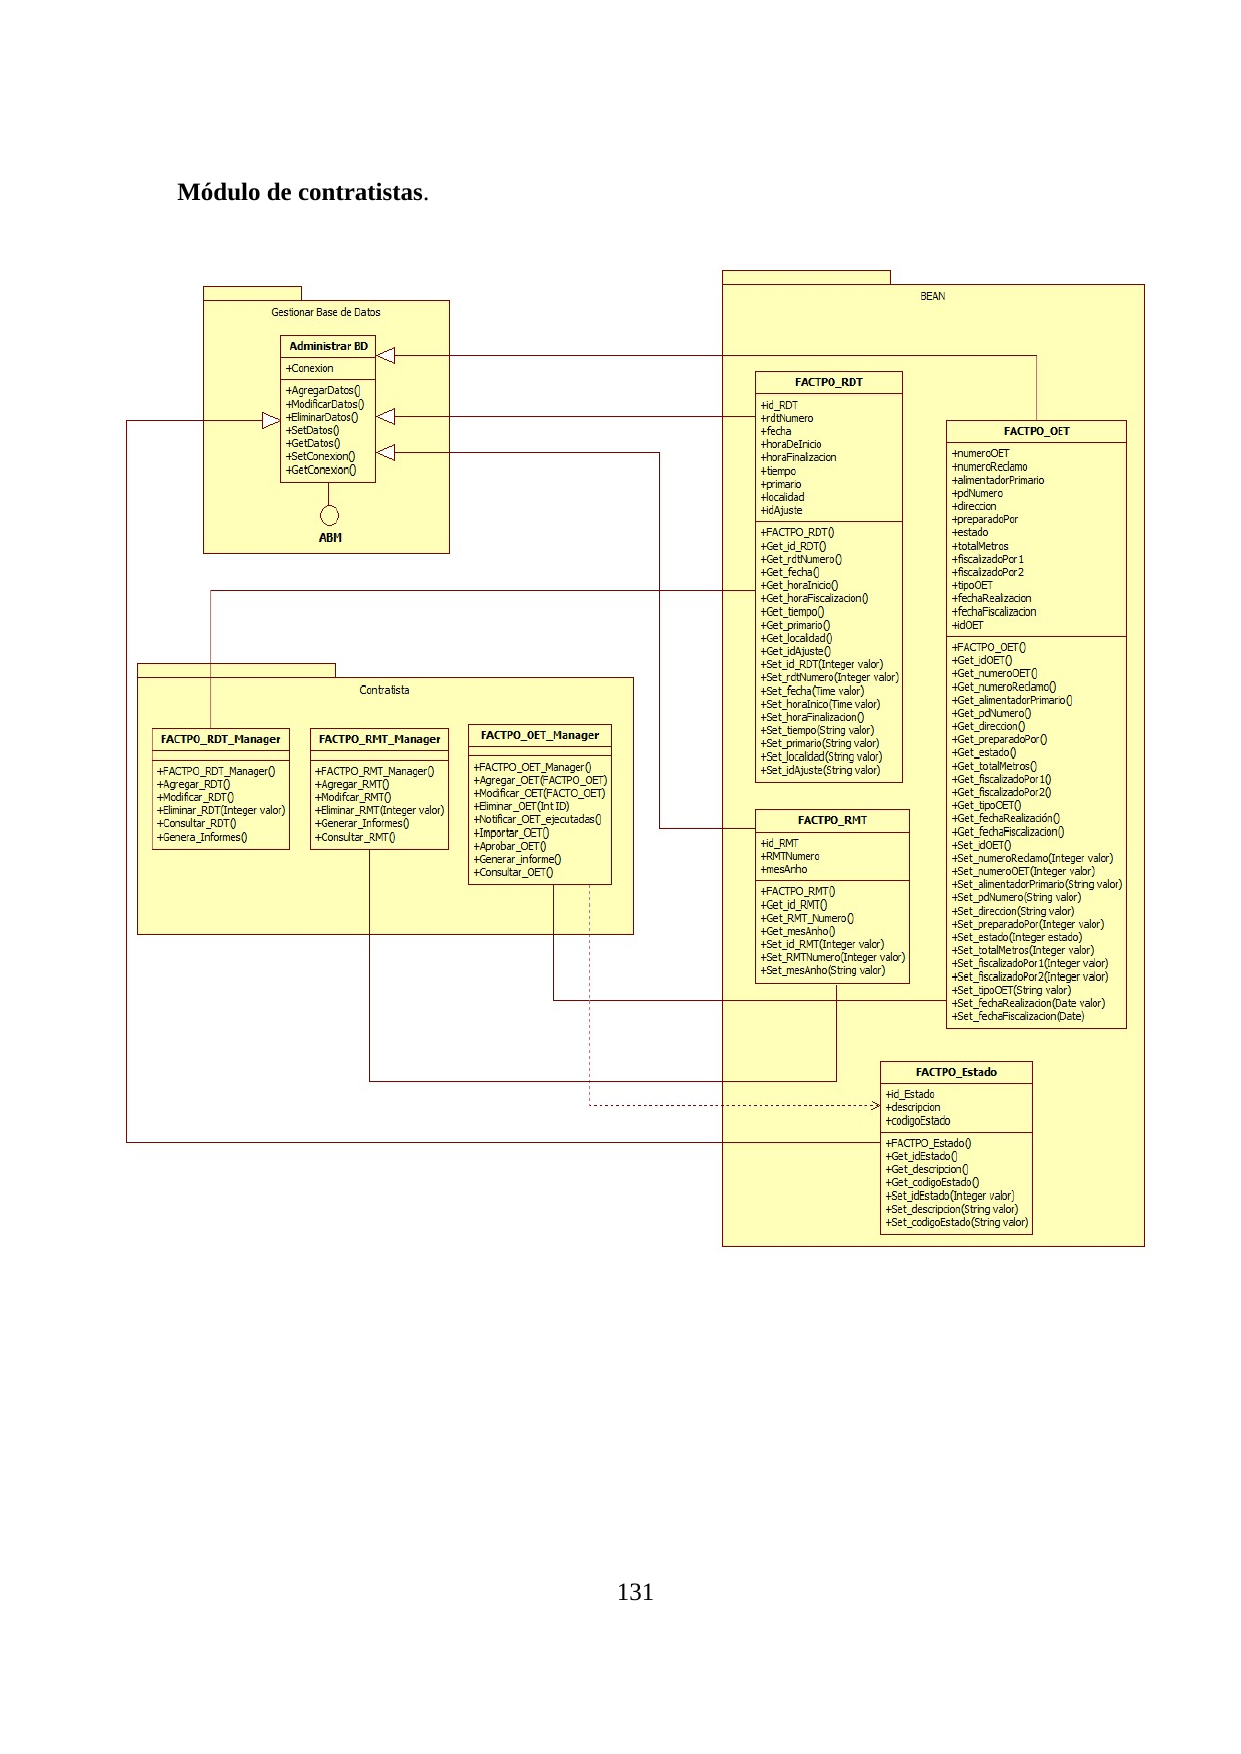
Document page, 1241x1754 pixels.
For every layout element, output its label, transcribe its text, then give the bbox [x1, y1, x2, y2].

text Módulo de contratistas. [175, 177, 1093, 206]
picture [107, 250, 1163, 1268]
